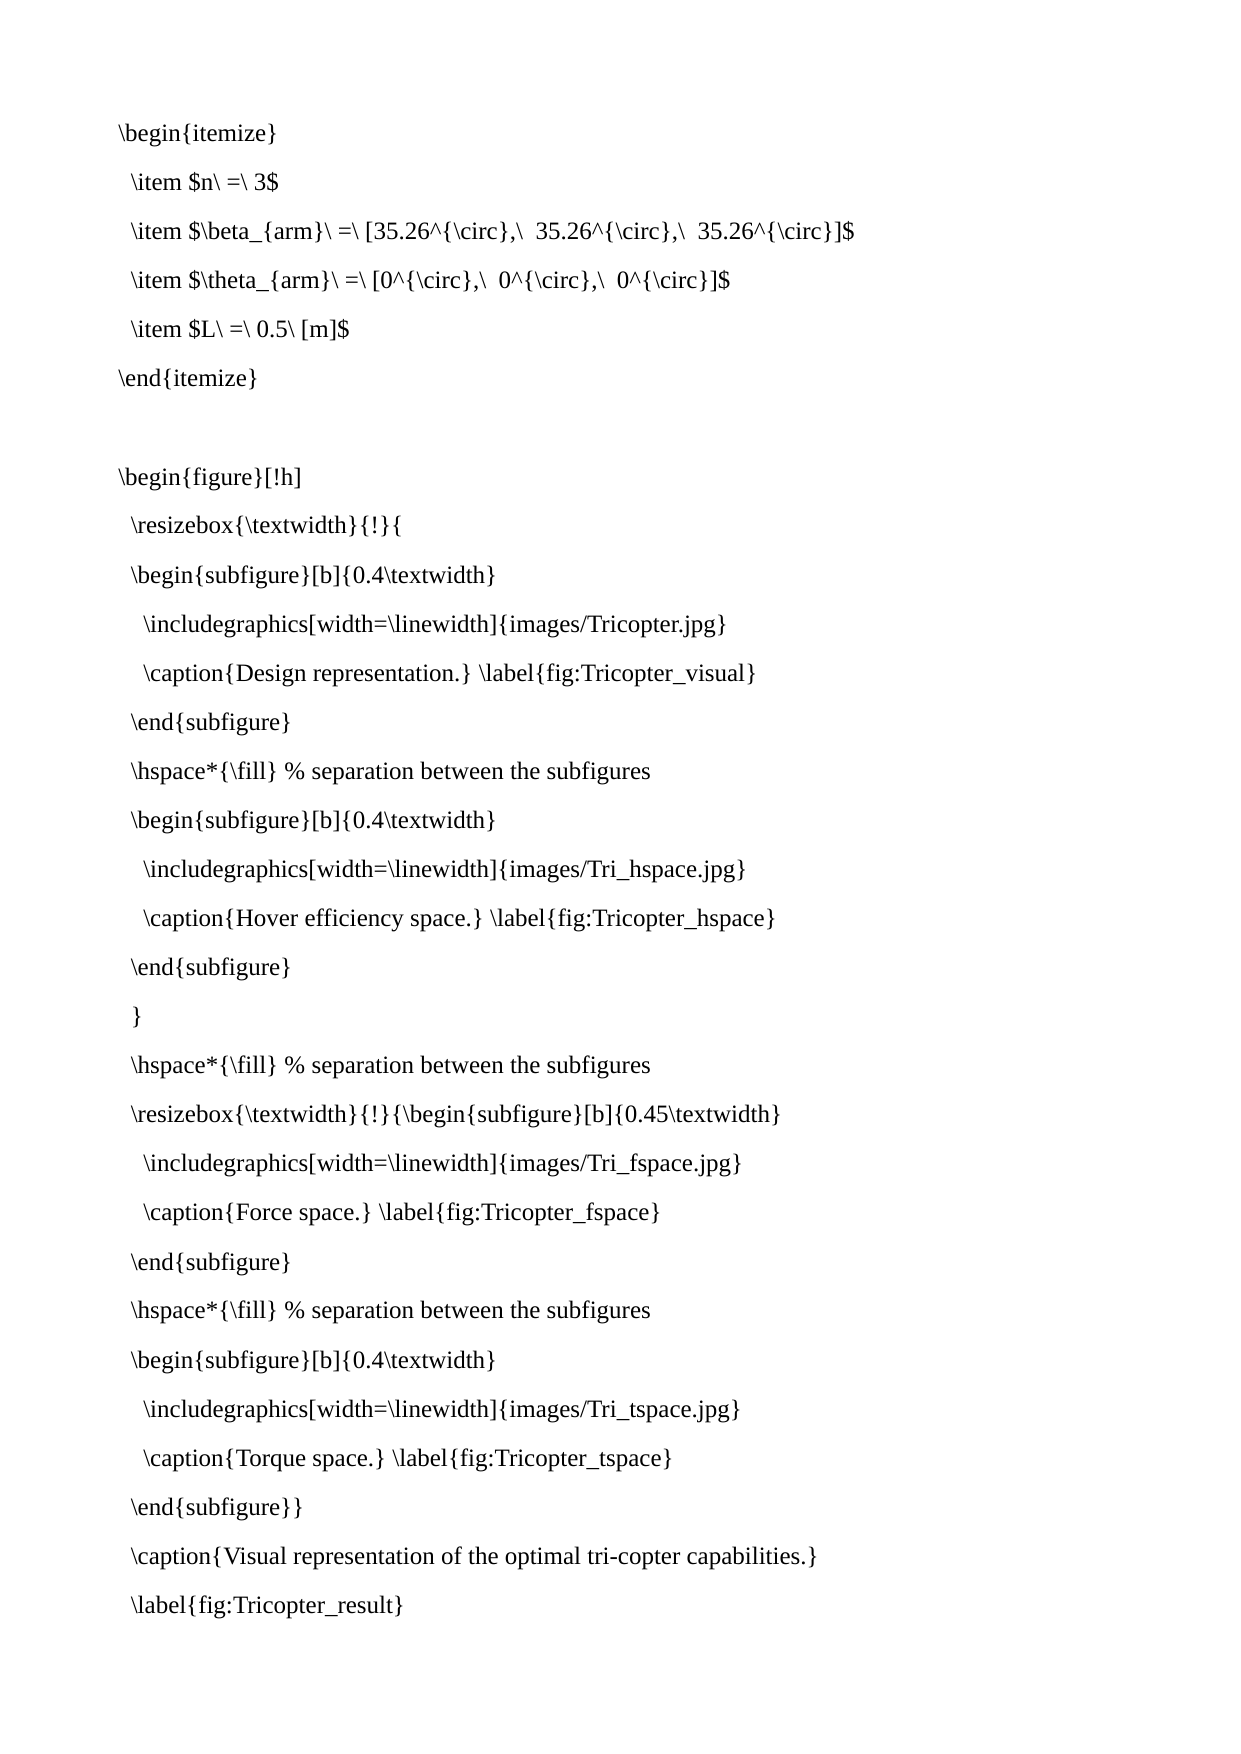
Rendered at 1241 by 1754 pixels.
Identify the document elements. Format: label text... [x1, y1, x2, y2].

text \resizebox{\textwidth}{!}{\begin{subfigure}[b]{0.45\textwidth} [118, 1099, 1122, 1128]
text \caption{Hover efficiency space.} \label{fig:Tricopter_hspace} [118, 903, 1122, 932]
text \caption{Visual representation of the optimal tri-copter capabilities.} [118, 1541, 1122, 1570]
text \label{fig:Tricopter_result} [118, 1590, 1122, 1619]
text \item $\theta_{arm}\ =\ [0^{\circ},\ 0^{\circ},\ 0^{\circ}]$ [118, 265, 1122, 294]
text \item $L\ =\ 0.5\ [m]$ [118, 314, 1122, 343]
text \item $\beta_{arm}\ =\ [35.26^{\circ},\ 35.26^{\circ},\ 35.26^{\circ}]$ [118, 216, 1122, 245]
text \end{itemize} [118, 363, 1122, 392]
text \begin{subfigure}[b]{0.4\textwidth} [118, 805, 1122, 834]
text \item $n\ =\ 3$ [118, 167, 1122, 196]
text \includegraphics[width=\linewidth]{images/Tri_fspace.jpg} [118, 1148, 1122, 1177]
text \includegraphics[width=\linewidth]{images/Tri_hspace.jpg} [118, 854, 1122, 883]
text } [118, 1001, 1122, 1030]
text \begin{itemize} [118, 118, 1122, 147]
text \begin{subfigure}[b]{0.4\textwidth} [118, 560, 1122, 588]
text \includegraphics[width=\linewidth]{images/Tri_tspace.jpg} [118, 1394, 1122, 1422]
text \begin{figure}[!h] [118, 462, 1122, 490]
text \end{subfigure} [118, 952, 1122, 981]
text \caption{Torque space.} \label{fig:Tricopter_tspace} [118, 1443, 1122, 1472]
text \includegraphics[width=\linewidth]{images/Tricopter.jpg} [118, 609, 1122, 637]
text \hspace*{\fill} % separation between the subfigures [118, 756, 1122, 785]
text \end{subfigure}} [118, 1492, 1122, 1521]
text \end{subfigure} [118, 1247, 1122, 1275]
text \hspace*{\fill} % separation between the subfigures [118, 1296, 1122, 1324]
text \hspace*{\fill} % separation between the subfigures [118, 1050, 1122, 1079]
text \resizebox{\textwidth}{!}{ [118, 511, 1122, 539]
text \begin{subfigure}[b]{0.4\textwidth} [118, 1345, 1122, 1373]
text \caption{Force space.} \label{fig:Tricopter_fspace} [118, 1197, 1122, 1226]
text \caption{Design representation.} \label{fig:Tricopter_visual} [118, 658, 1122, 687]
text \end{subfigure} [118, 707, 1122, 736]
